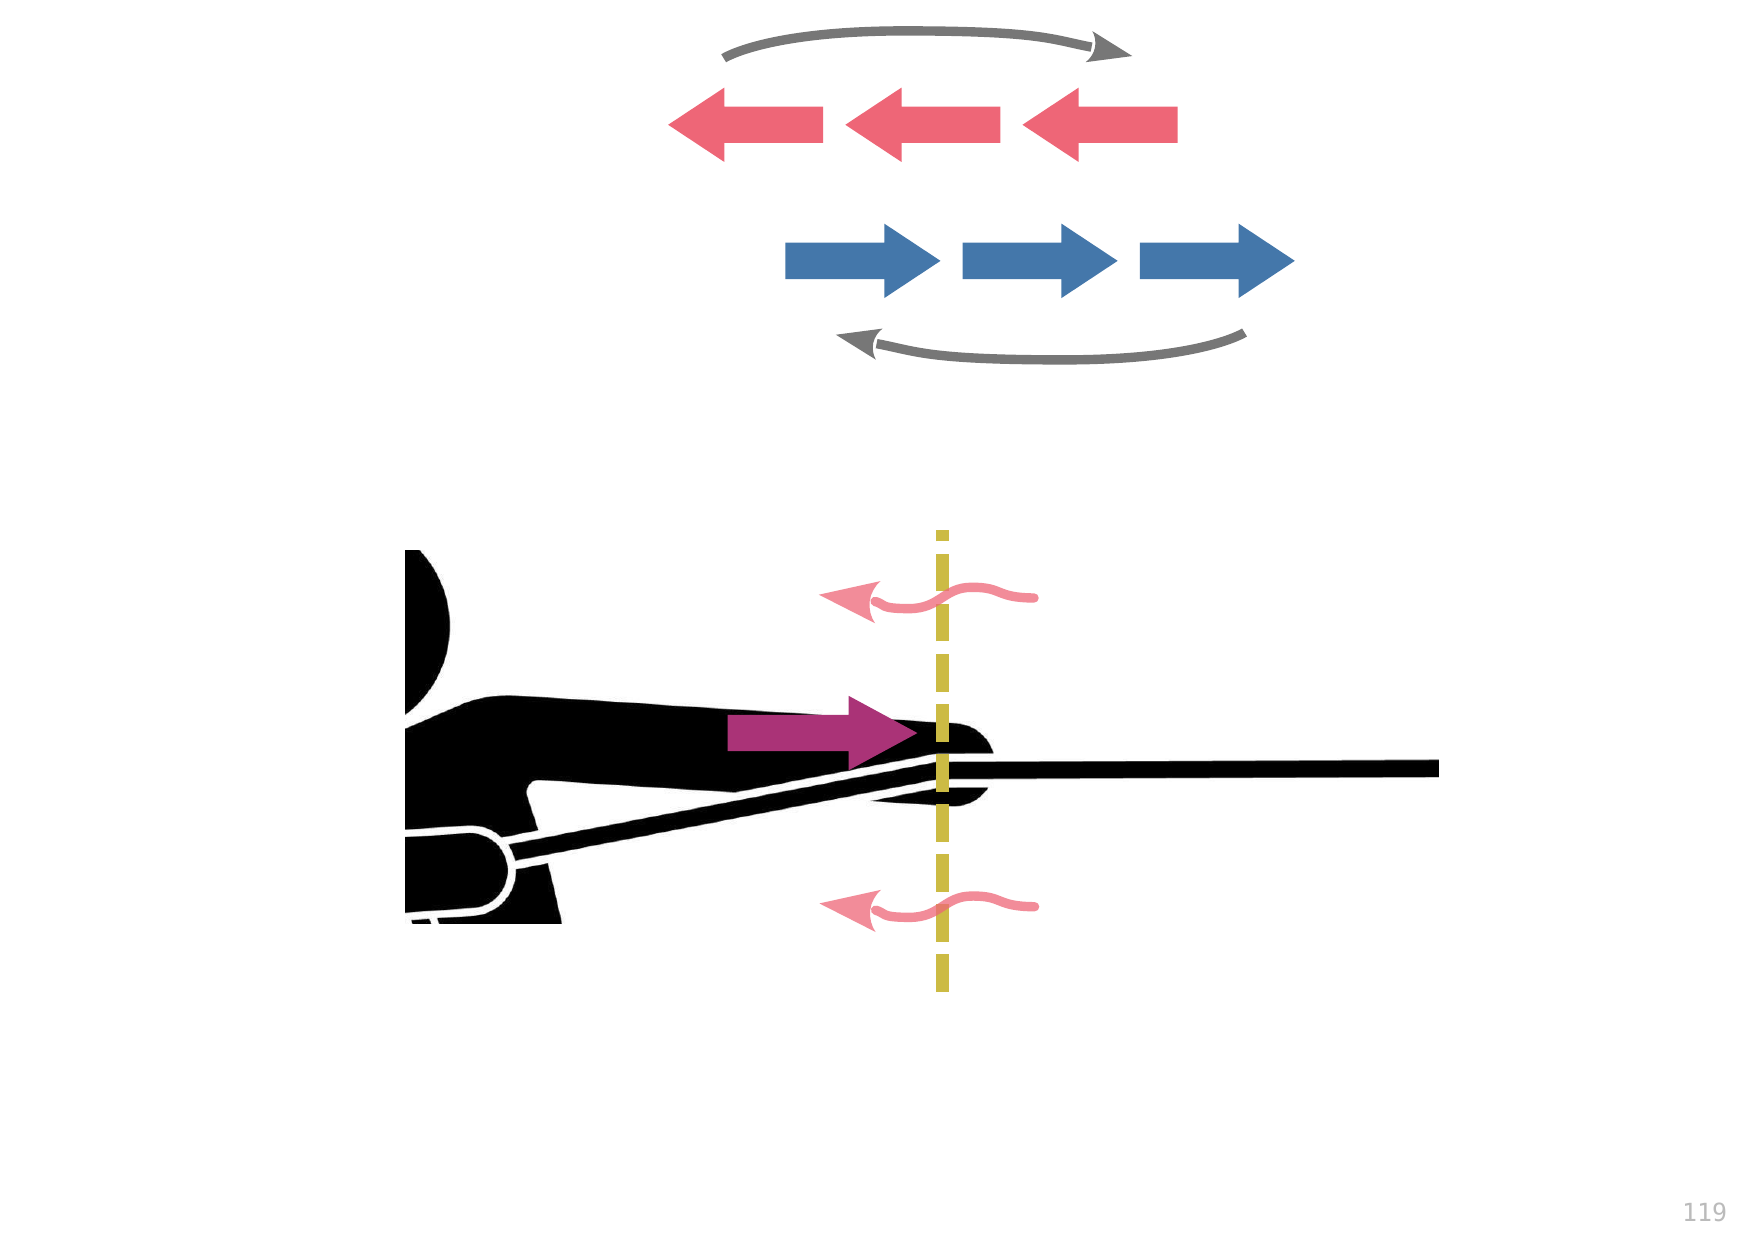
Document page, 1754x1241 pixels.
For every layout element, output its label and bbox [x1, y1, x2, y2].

text_box [785, 223, 941, 299]
text_box [1022, 87, 1178, 162]
text_box [962, 223, 1118, 299]
text_box [845, 87, 1001, 162]
text_box [1139, 223, 1295, 299]
text_box [668, 87, 824, 162]
picture [405, 550, 1439, 924]
text_box [727, 695, 918, 771]
